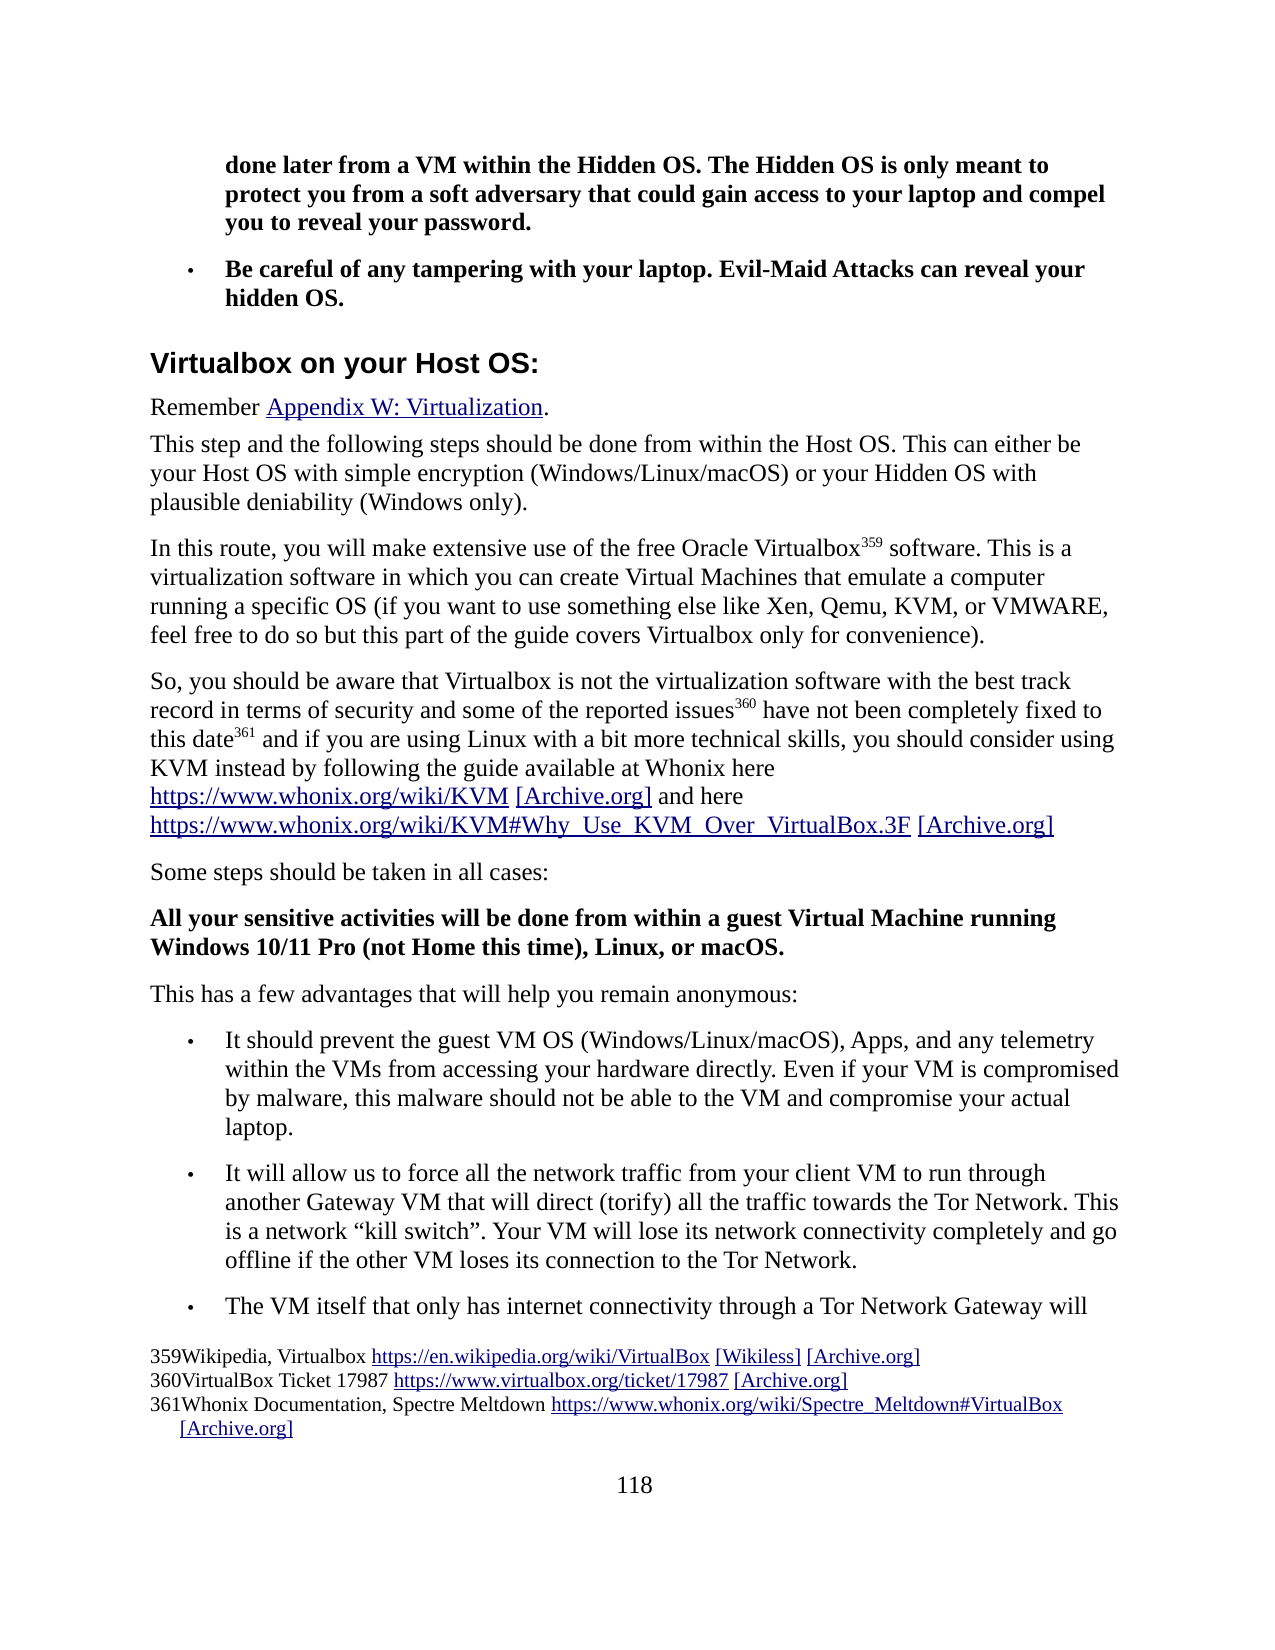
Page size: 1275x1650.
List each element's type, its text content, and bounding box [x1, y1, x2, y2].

text Some steps should be taken in all cases: [150, 857, 1125, 886]
text Remember Appendix W: Virtualization. [150, 392, 1125, 420]
text VirtualBox Ticket 17987 https://www.virtualbox.org/ticket/17987 [Archive.org] [150, 1368, 1125, 1392]
text In this route, you will make extensive use of the free Oracle Virtualbox software. This is a virtualization software in which you can create Virtual Machines that emulate a computer running a specific OS (if you want to use something else like Xen, Qemu, KVM, or VMWARE, feel free to do so but this part of the guide covers Virtualbox only for convenience). [150, 533, 1125, 648]
subtitle Virtualbox on your Host OS: [150, 346, 1125, 379]
text This step and the following steps should be done from within the Host OS. This can either be your Host OS with simple encryption (Windows/Linux/macOS) or your Hidden OS with plausible deniability (Windows only). [150, 429, 1125, 516]
list It will allow us to force all the network traffic from your client VM to run through another Gateway VM that will direct (torify) all the traffic towards the Tor Network. This is a network “kill switch”. Your VM will lose its network connectivity completely and go offline if the other VM loses its connection to the Tor Network. [187, 1158, 1125, 1273]
text Whonix Documentation, Spectre Meltdown https://www.whonix.org/wiki/Spectre_Meltdown#VirtualBox [Archive.org] [150, 1392, 1125, 1440]
text Wikipedia, Virtualbox https://en.wikipedia.org/wiki/VirtualBox [Wikiless] [Archive.org] [150, 1344, 1125, 1368]
list Be careful of any tampering with your laptop. Evil-Maid Attacks can reveal your hidden OS. [187, 254, 1125, 312]
text So, you should be aware that Virtualbox is not the virtualization software with the best track record in terms of security and some of the reported issues have not been completely fixed to this date and if you are using Linux with a bit more technical skills, you should consider using KVM instead by following the guide available at Whonix here https://www.whonix.org/wiki/KVM [Archive.org] and here https://www.whonix.org/wiki/KVM#Why_Use_KVM_Over_VirtualBox.3F [Archive.org] [150, 666, 1125, 839]
list done later from a VM within the Hidden OS. The Hidden OS is only meant to protect you from a soft adversary that could gain access to your laptop and compel you to reveal your password. [187, 150, 1125, 236]
list It should prevent the guest VM OS (Windows/Linux/macOS), Apps, and any telemetry within the VMs from accessing your hardware directly. Even if your VM is compromised by malware, this malware should not be able to the VM and compromise your actual laptop. [187, 1026, 1125, 1141]
text This has a few advantages that will help you remain anonymous: [150, 979, 1125, 1008]
text All your sensitive activities will be done from within a guest Virtual Machine running Windows 10/11 Pro (not Home this time), Linux, or macOS. [150, 903, 1125, 961]
list The VM itself that only has internet connectivity through a Tor Network Gateway will [187, 1291, 1125, 1320]
